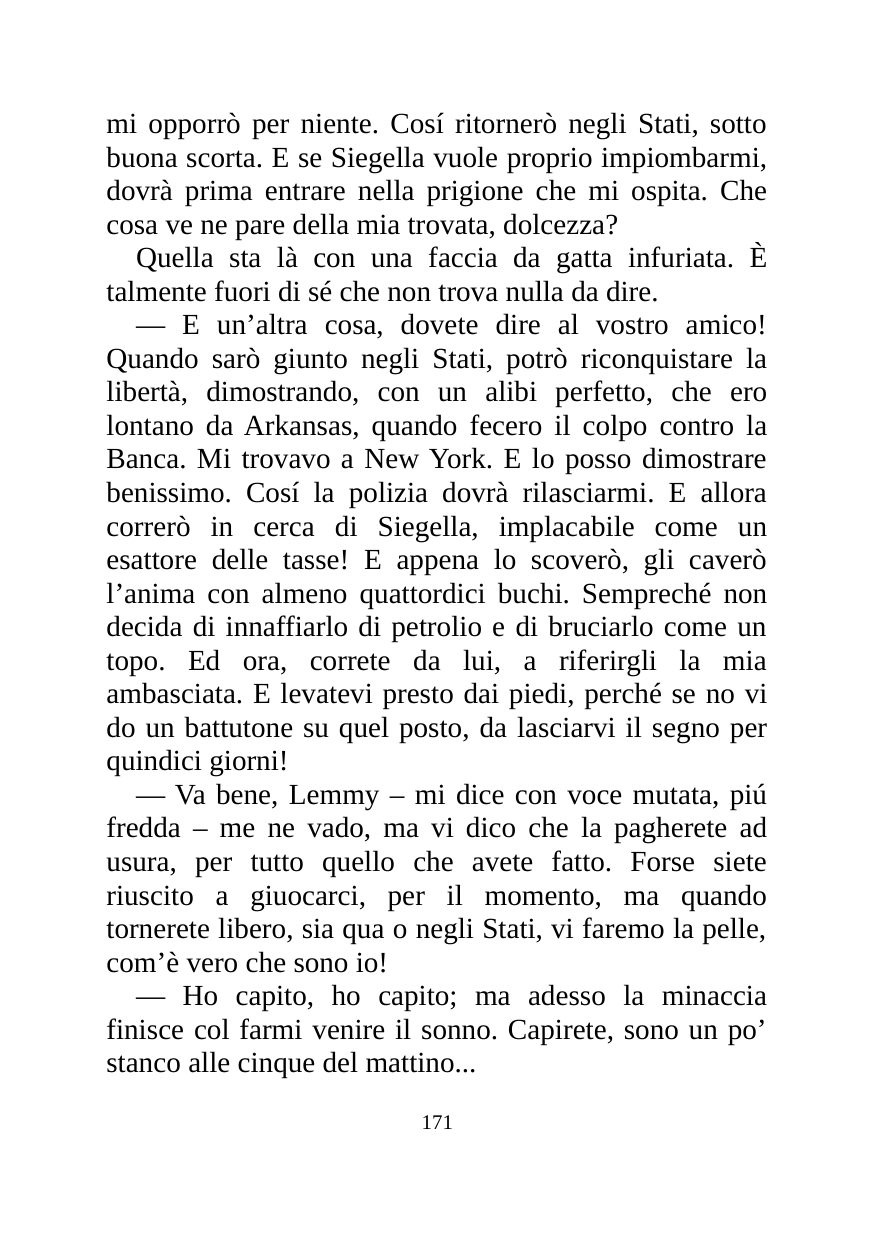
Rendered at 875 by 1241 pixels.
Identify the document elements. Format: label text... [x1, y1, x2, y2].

text — Ho capito, ho capito; ma adesso la minaccia finisce col farmi venire il sonno. Capirete, sono un po’ stanco alle cinque del mattino... [106, 978, 768, 1079]
text — Va bene, Lemmy – mi dice con voce mutata, piú fredda – me ne vado, ma vi dico che la pagherete ad usura, per tutto quello che avete fatto. Forse siete riuscito a giuocarci, per il momento, ma quando tornerete libero, sia qua o negli Stati, vi faremo la pelle, com’è vero che sono io! [106, 777, 768, 978]
text mi opporrò per niente. Cosí ritornerò negli Stati, sotto buona scorta. E se Siegella vuole proprio impiombarmi, dovrà prima entrare nella prigione che mi ospita. Che cosa ve ne pare della mia trovata, dolcezza? [106, 106, 768, 240]
text — E un’altra cosa, dovete dire al vostro amico! Quando sarò giunto negli Stati, potrò riconquistare la libertà, dimostrando, con un alibi perfetto, che ero lontano da Arkansas, quando fecero il colpo contro la Banca. Mi trovavo a New York. E lo posso dimostrare benissimo. Cosí la polizia dovrà rilasciarmi. E allora correrò in cerca di Siegella, implacabile come un esattore delle tasse! E appena lo scoverò, gli caverò l’anima con almeno quattordici buchi. Sempreché non decida di innaffiarlo di petrolio e di bruciarlo come un topo. Ed ora, correte da lui, a riferirgli la mia ambasciata. E levatevi presto dai piedi, perché se no vi do un battutone su quel posto, da lasciarvi il segno per quindici giorni! [106, 307, 768, 777]
text Quella sta là con una faccia da gatta infuriata. È talmente fuori di sé che non trova nulla da dire. [106, 240, 768, 307]
